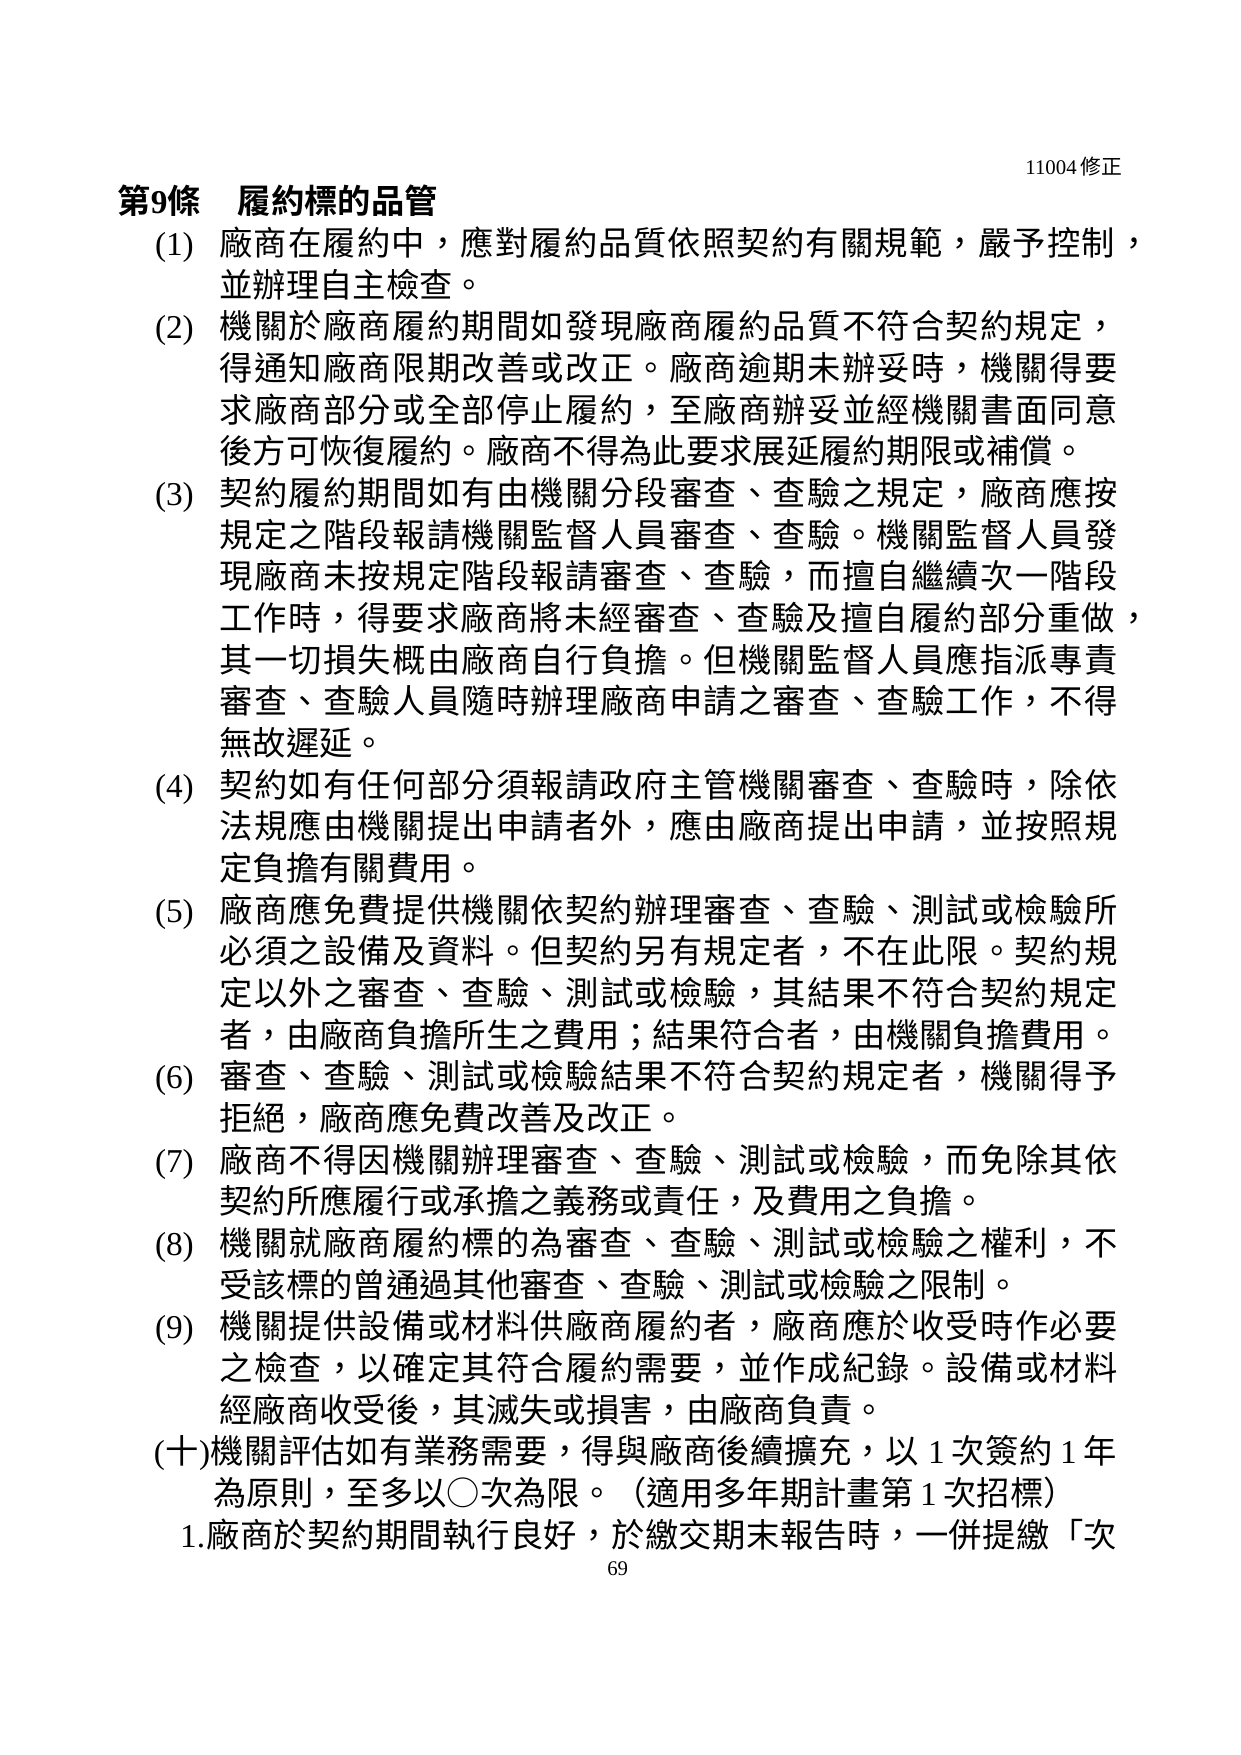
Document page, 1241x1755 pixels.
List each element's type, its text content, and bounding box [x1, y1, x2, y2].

list 廠商不得因機關辦理審查、查驗、測試或檢驗，而免除其依契約所應履行或承擔之義務或責任，及費用之負擔。 [155, 1139, 1117, 1222]
text (十)機關評估如有業務需要，得與廠商後續擴充，以1次簽約1年為原則，至多以○次為限。（適用多年期計畫第1次招標） [153, 1431, 1117, 1514]
list 機關提供設備或材料供廠商履約者，廠商應於收受時作必要之檢查，以確定其符合履約需要，並作成紀錄。設備或材料經廠商收受後，其滅失或損害，由廠商負責。 [155, 1306, 1117, 1431]
list 廠商於契約期間執行良好，於繳交期末報告時，一併提繳「次 [180, 1514, 1117, 1556]
list 審查、查驗、測試或檢驗結果不符合契約規定者，機關得予拒絕，廠商應免費改善及改正。 [155, 1056, 1117, 1139]
list 廠商應免費提供機關依契約辦理審查、查驗、測試或檢驗所必須之設備及資料。但契約另有規定者，不在此限。契約規定以外之審查、查驗、測試或檢驗，其結果不符合契約規定者，由廠商負擔所生之費用；結果符合者，由機關負擔費用。 [155, 889, 1117, 1056]
list 機關就廠商履約標的為審查、查驗、測試或檢驗之權利，不受該標的曾通過其他審查、查驗、測試或檢驗之限制。 [155, 1222, 1117, 1306]
list 履約標的品管 [117, 181, 1117, 222]
list 契約如有任何部分須報請政府主管機關審查、查驗時，除依法規應由機關提出申請者外，應由廠商提出申請，並按照規定負擔有關費用。 [155, 764, 1117, 889]
list 機關於廠商履約期間如發現廠商履約品質不符合契約規定，得通知廠商限期改善或改正。廠商逾期未辦妥時，機關得要求廠商部分或全部停止履約，至廠商辦妥並經機關書面同意後方可恢復履約。廠商不得為此要求展延履約期限或補償。 [155, 306, 1117, 472]
list 契約履約期間如有由機關分段審查、查驗之規定，廠商應按規定之階段報請機關監督人員審查、查驗。機關監督人員發現廠商未按規定階段報請審查、查驗，而擅自繼續次一階段工作時，得要求廠商將未經審查、查驗及擅自履約部分重做，其一切損失概由廠商自行負擔。但機關監督人員應指派專責審查、查驗人員隨時辦理廠商申請之審查、查驗工作，不得無故遲延。 [155, 472, 1117, 764]
list 廠商在履約中，應對履約品質依照契約有關規範，嚴予控制，並辦理自主檢查。 [155, 222, 1117, 306]
